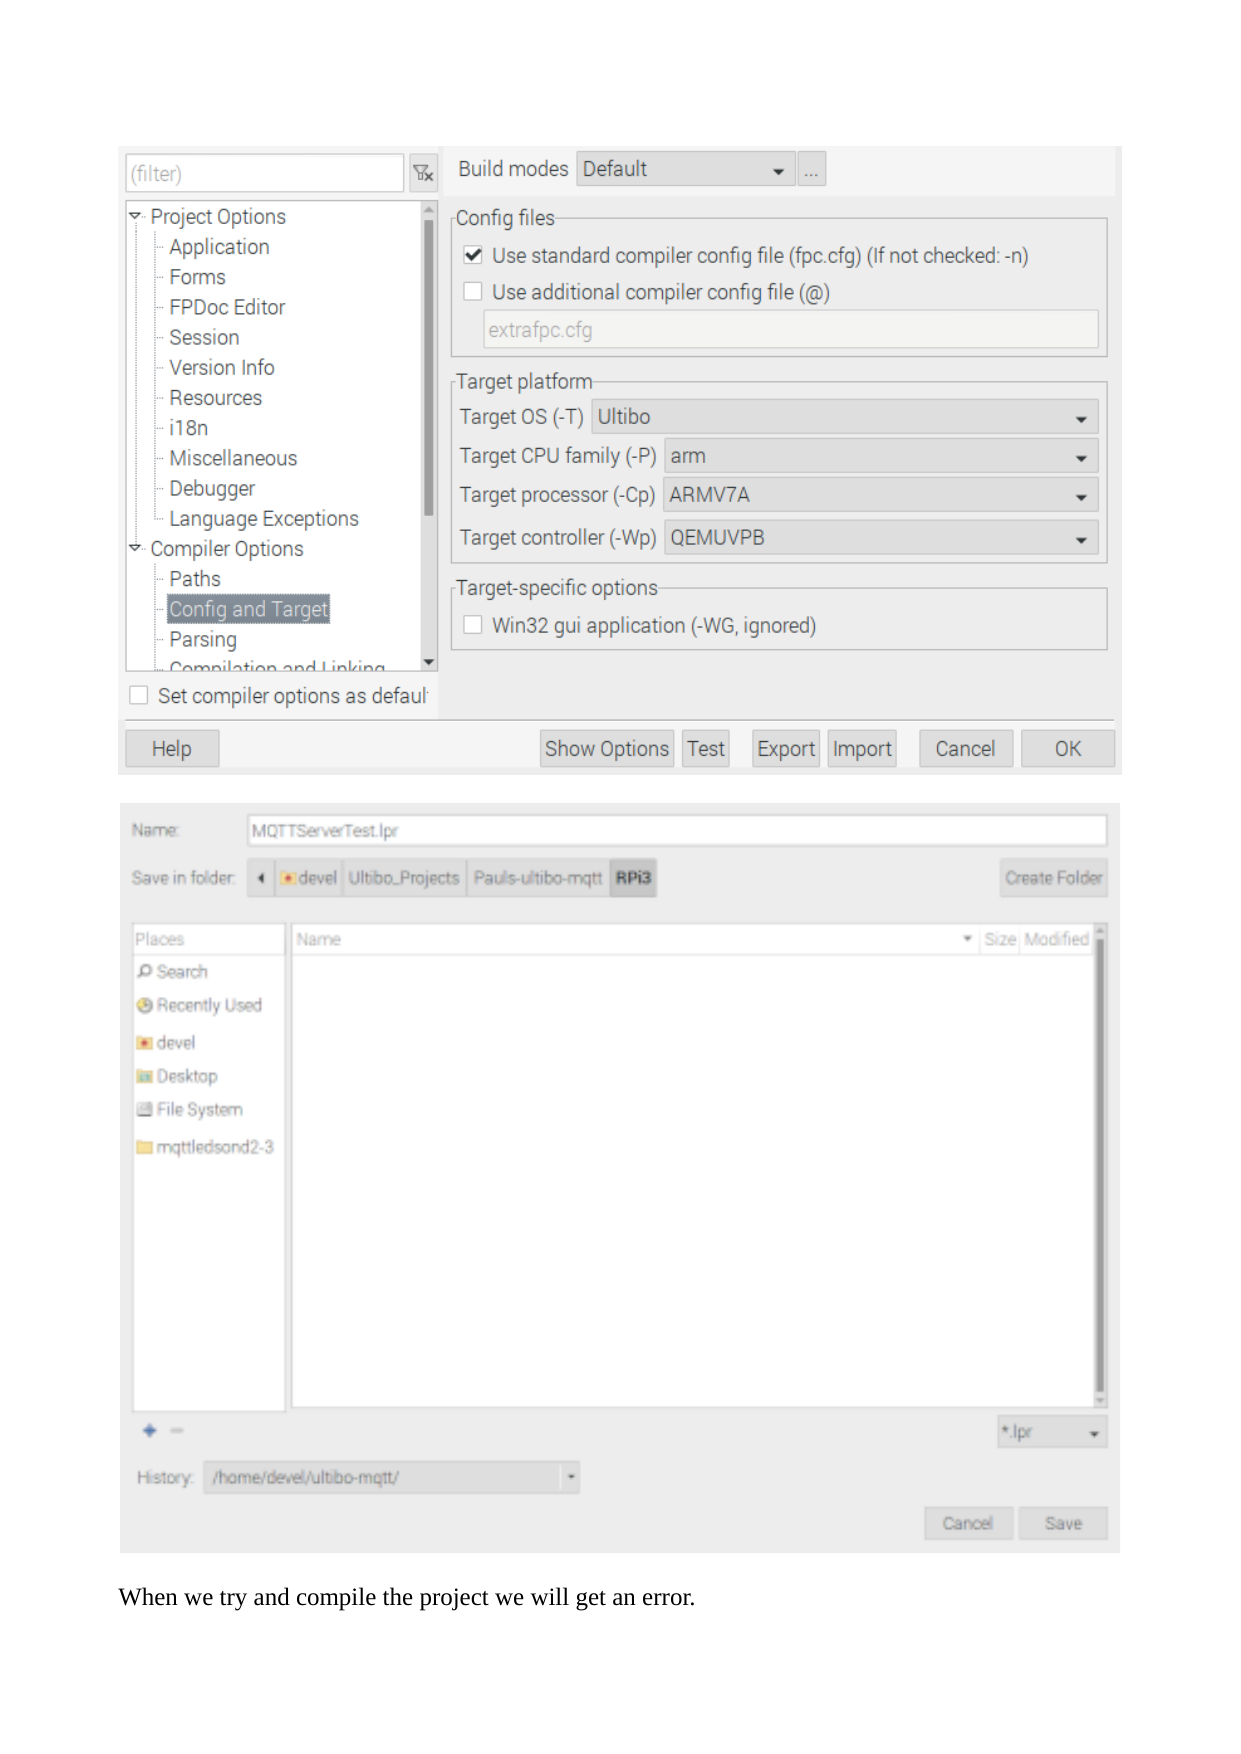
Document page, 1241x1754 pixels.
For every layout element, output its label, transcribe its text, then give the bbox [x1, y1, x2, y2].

text When we try and compile the project we will get an error. [118, 1582, 1122, 1610]
picture [120, 803, 1121, 1553]
picture [118, 146, 1123, 775]
